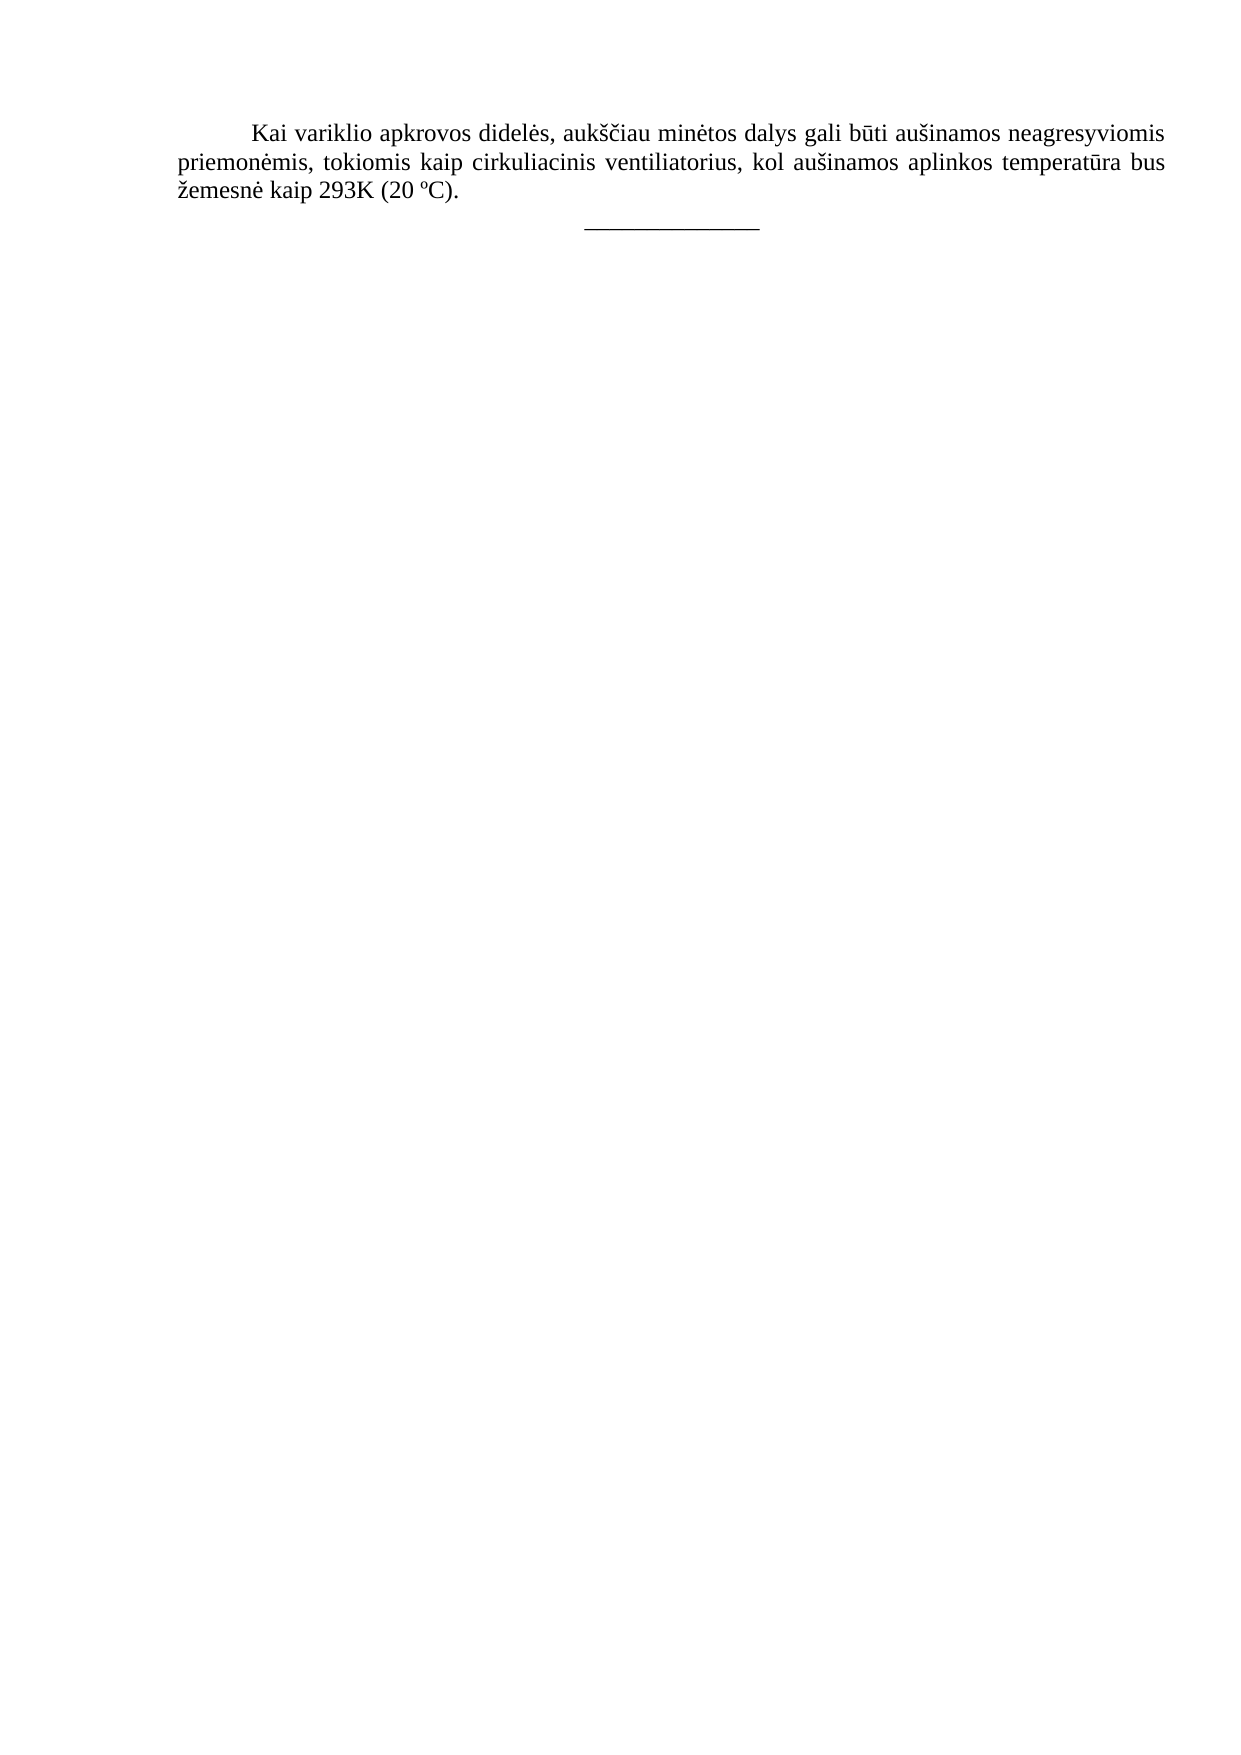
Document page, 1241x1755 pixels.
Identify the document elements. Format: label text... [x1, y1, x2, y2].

text ______________ [177, 204, 1166, 233]
text Kai variklio apkrovos didelės, aukščiau minėtos dalys gali būti aušinamos neagresyviomis priemonėmis, tokiomis kaip cirkuliacinis ventiliatorius, kol aušinamos aplinkos temperatūra bus žemesnė kaip 293K (20 ºC). [177, 118, 1166, 204]
